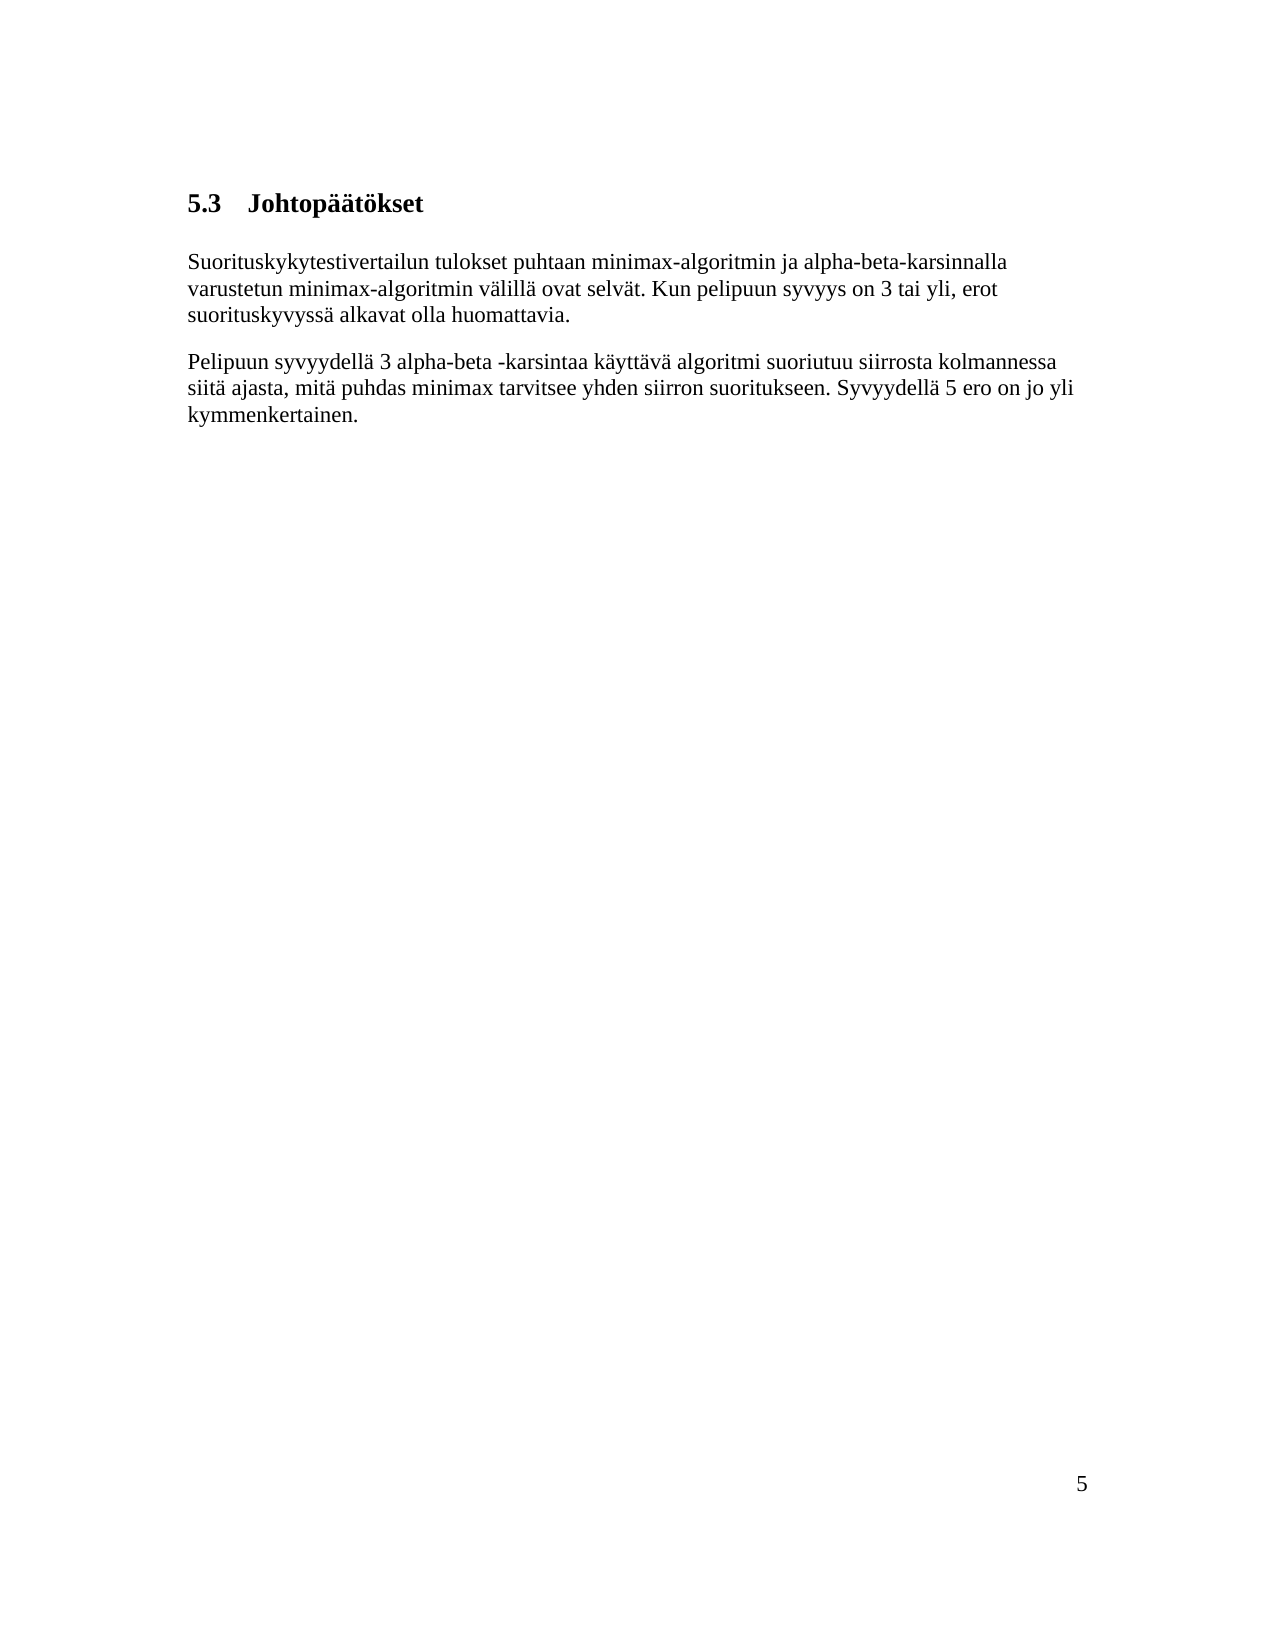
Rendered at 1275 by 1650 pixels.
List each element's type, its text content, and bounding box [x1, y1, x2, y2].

text Pelipuun syvyydellä 3 alpha-beta -karsintaa käyttävä algoritmi suoriutuu siirrosta kolmannessa siitä ajasta, mitä puhdas minimax tarvitsee yhden siirron suoritukseen. Syvyydellä 5 ero on jo yli kymmenkertainen. [187, 348, 1087, 427]
subtitle Johtopäätökset [187, 187, 1087, 219]
text Suorituskykytestivertailun tulokset puhtaan minimax-algoritmin ja alpha-beta-karsinnalla varustetun minimax-algoritmin välillä ovat selvät. Kun pelipuun syvyys on 3 tai yli, erot suorituskyvyssä alkavat olla huomattavia. [187, 248, 1087, 327]
